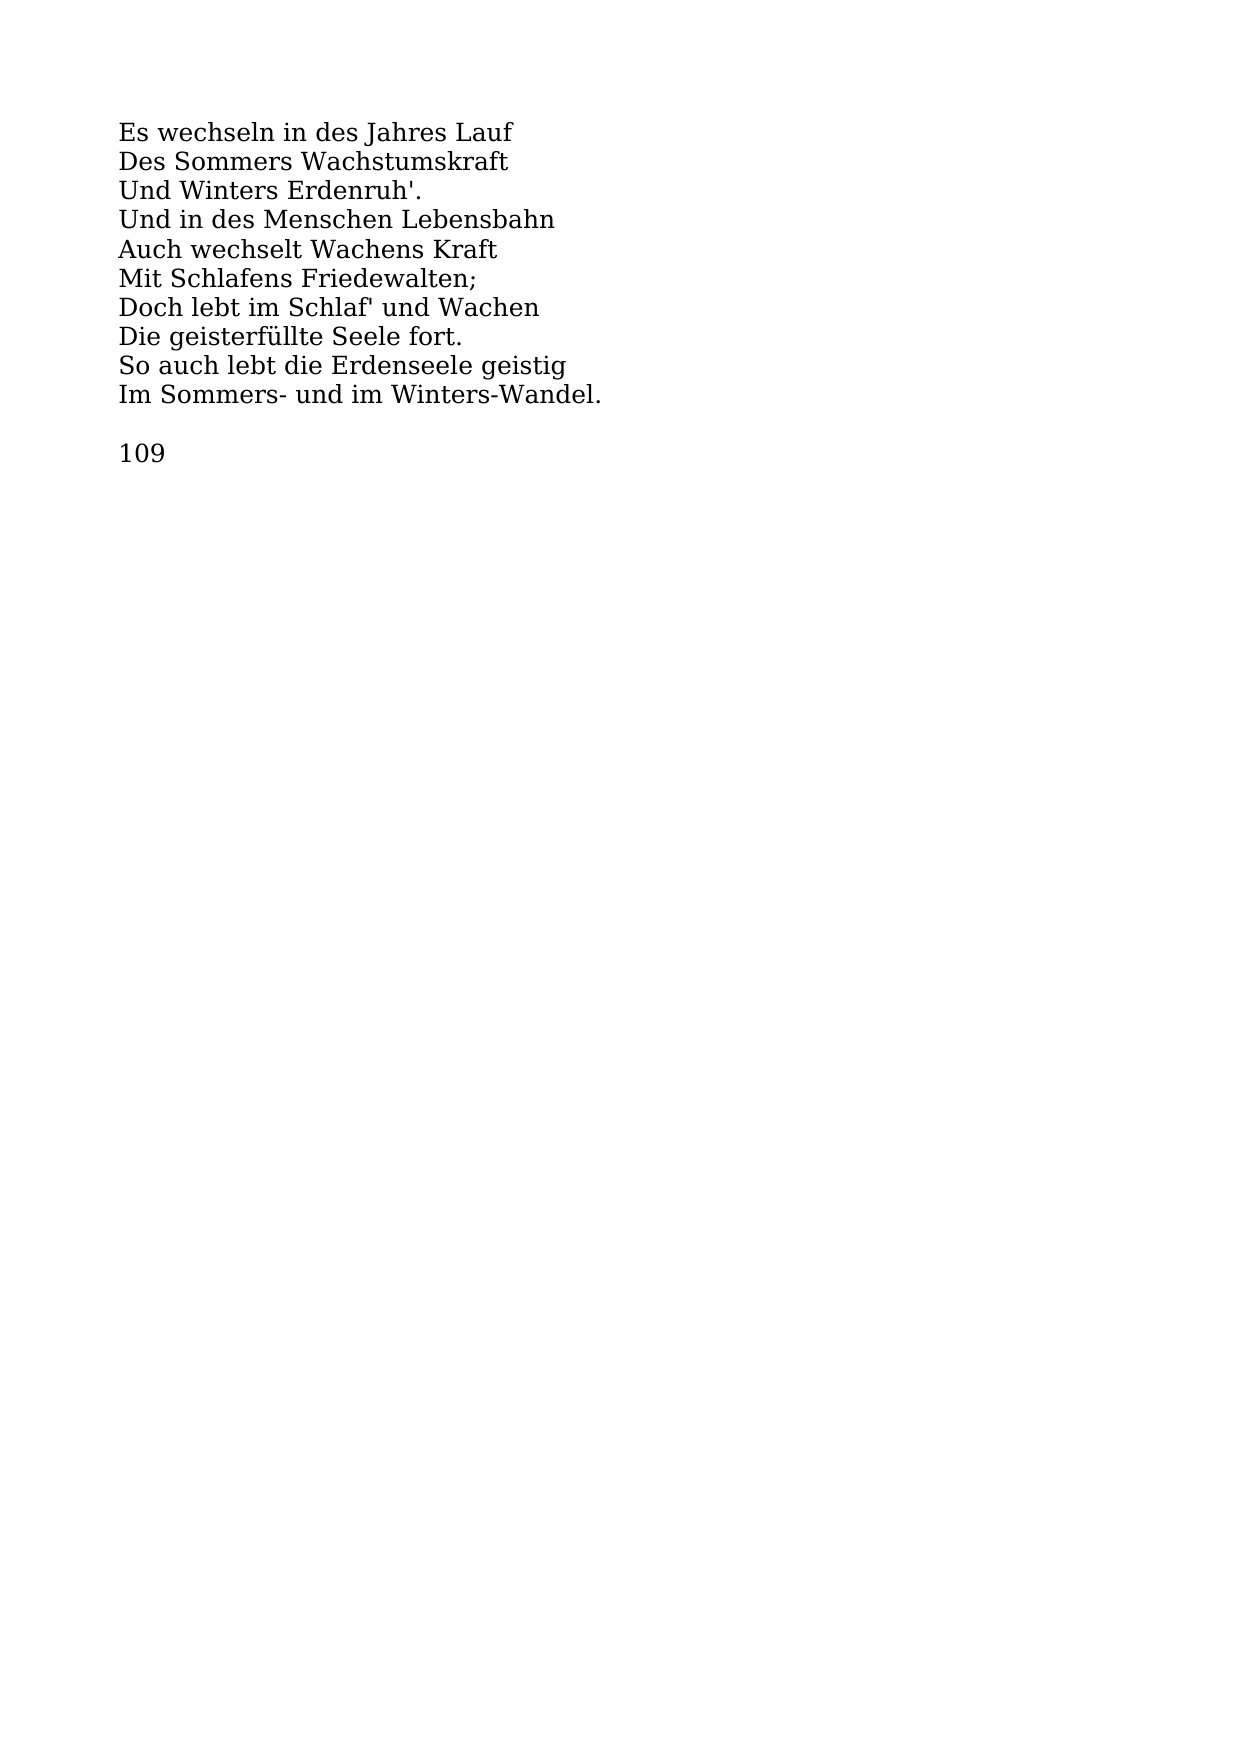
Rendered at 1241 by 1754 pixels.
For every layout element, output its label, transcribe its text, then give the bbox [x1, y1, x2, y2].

text Es wechseln in des Jahres Lauf [118, 118, 1122, 147]
text Und Winters Erdenruh'. [118, 176, 1122, 206]
text Des Sommers Wachstumskraft [118, 147, 1122, 176]
text Im Sommers- und im Winters-Wandel. [118, 381, 1122, 410]
text 109 [118, 439, 1122, 468]
text Auch wechselt Wachens Kraft [118, 235, 1122, 264]
text Mit Schlafens Friedewalten; [118, 264, 1122, 293]
text Und in des Menschen Lebensbahn [118, 206, 1122, 235]
text So auch lebt die Erdenseele geistig [118, 351, 1122, 381]
text Die geisterfüllte Seele fort. [118, 322, 1122, 351]
text Doch lebt im Schlaf' und Wachen [118, 293, 1122, 322]
